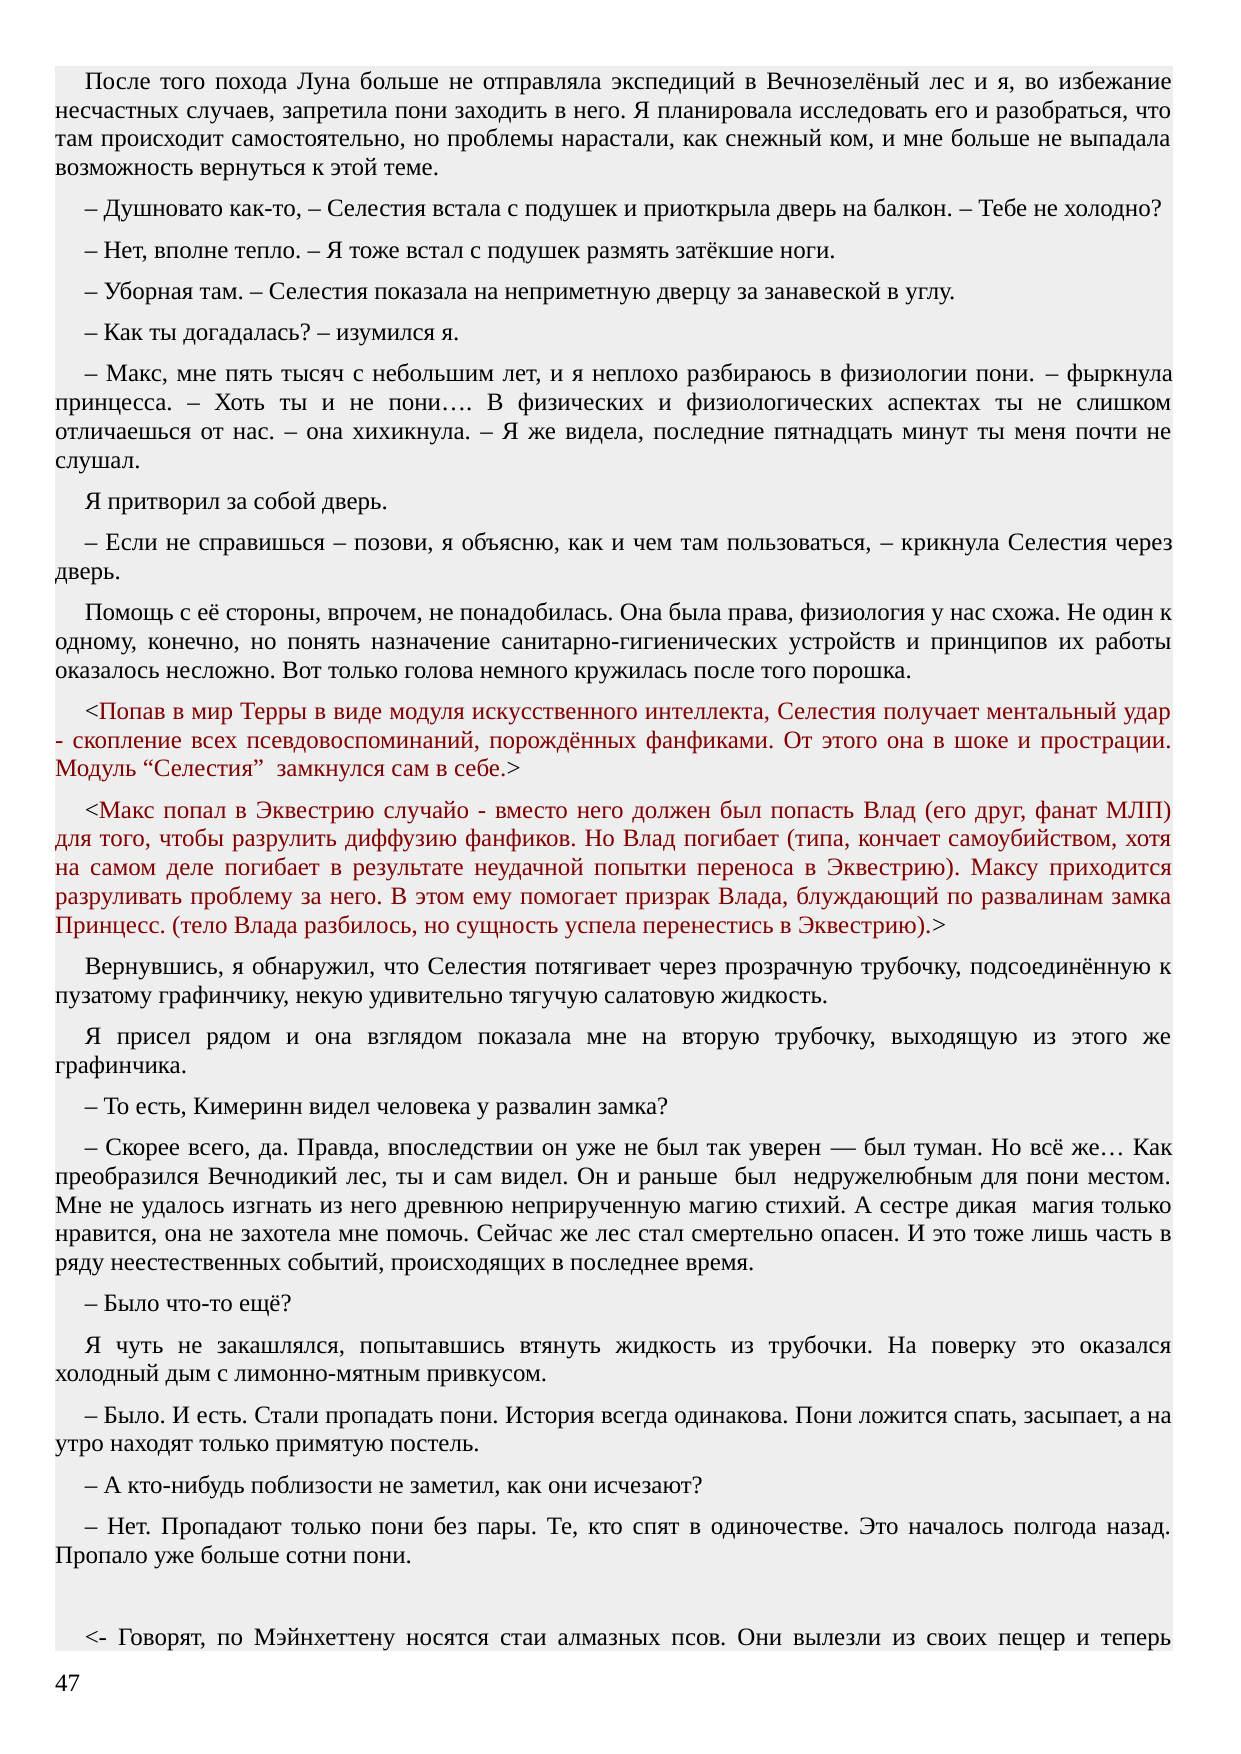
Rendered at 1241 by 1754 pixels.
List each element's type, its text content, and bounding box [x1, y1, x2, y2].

text Вернувшись, я обнаружил, что Селестия потягивает через прозрачную трубочку, подсоединённую к пузатому графинчику, некую удивительно тягучую салатовую жидкость. [55, 951, 1173, 1008]
text <Попав в мир Терры в виде модуля искусственного интеллекта, Селестия получает ментальный удар - скопление всех псевдовоспоминаний, порождённых фанфиками. От этого она в шоке и прострации. Модуль “Селестия” замкнулся сам в себе.> [55, 696, 1173, 782]
text Я чуть не закашлялся, попытавшись втянуть жидкость из трубочки. На поверку это оказался холодный дым с лимонно-мятным привкусом. [55, 1330, 1173, 1387]
text После того похода Луна больше не отправляла экспедиций в Вечнозелёный лес и я, во избежание несчастных случаев, запретила пони заходить в него. Я планировала исследовать его и разобраться, что там происходит самостоятельно, но проблемы нарастали, как снежный ком, и мне больше не выпадала возможность вернуться к этой теме. [55, 66, 1173, 181]
text – А кто-нибудь поблизости не заметил, как они исчезают? [55, 1470, 1173, 1498]
text <Макс попал в Эквестрию случайо - вместо него должен был попасть Влад (его друг, фанат МЛП) для того, чтобы разрулить диффузию фанфиков. Но Влад погибает (типа, кончает самоубийством, хотя на самом деле погибает в результате неудачной попытки переноса в Эквестрию). Максу приходится разруливать проблему за него. В этом ему помогает призрак Влада, блуждающий по развалинам замка Принцесс. (тело Влада разбилось, но сущность успела перенестись в Эквестрию).> [55, 795, 1173, 938]
text Я притворил за собой дверь. [55, 486, 1173, 515]
text – Уборная там. – Селестия показала на неприметную дверцу за занавеской в углу. [55, 276, 1173, 305]
text – Было что-то ещё? [55, 1288, 1173, 1317]
text – Нет, вполне тепло. – Я тоже встал с подушек размять затёкшие ноги. [55, 235, 1173, 263]
text – То есть, Кимеринн видел человека у развалин замка? [55, 1091, 1173, 1120]
text – Как ты догадалась? – изумился я. [55, 317, 1173, 346]
text – Нет. Пропадают только пони без пары. Те, кто спят в одиночестве. Это началось полгода назад. Пропало уже больше сотни пони. [55, 1511, 1173, 1568]
text – Было. И есть. Стали пропадать пони. История всегда одинакова. Пони ложится спать, засыпает, а на утро находят только примятую постель. [55, 1400, 1173, 1457]
text Я присел рядом и она взглядом показала мне на вторую трубочку, выходящую из этого же графинчика. [55, 1021, 1173, 1078]
text <- Говорят, по Мэйнхеттену носятся стаи алмазных псов. Они вылезли из своих пещер и теперь [55, 1622, 1173, 1651]
text – Скорее всего, да. Правда, впоследствии он уже не был так уверен — был туман. Но всё же… Как преобразился Вечнодикий лес, ты и сам видел. Он и раньше был недружелюбным для пони местом. Мне не удалось изгнать из него древнюю неприрученную магию стихий. А сестре дикая магия только нравится, она не захотела мне помочь. Сейчас же лес стал смертельно опасен. И это тоже лишь часть в ряду неестественных событий, происходящих в последнее время. [55, 1132, 1173, 1276]
text – Душновато как-то, – Селестия встала с подушек и приоткрыла дверь на балкон. – Тебе не холодно? [55, 193, 1173, 222]
text – Если не справишься – позови, я объясню, как и чем там пользоваться, – крикнула Селестия через дверь. [55, 527, 1173, 585]
text – Макс, мне пять тысяч с небольшим лет, и я неплохо разбираюсь в физиологии пони. – фыркнула принцесса. – Хоть ты и не пони…. В физических и физиологических аспектах ты не слишком отличаешься от нас. – она хихикнула. – Я же видела, последние пятнадцать минут ты меня почти не слушал. [55, 358, 1173, 473]
text Помощь с её стороны, впрочем, не понадобилась. Она была права, физиология у нас схожа. Не один к одному, конечно, но понять назначение санитарно-гигиенических устройств и принципов их работы оказалось несложно. Вот только голова немного кружилась после того порошка. [55, 597, 1173, 683]
